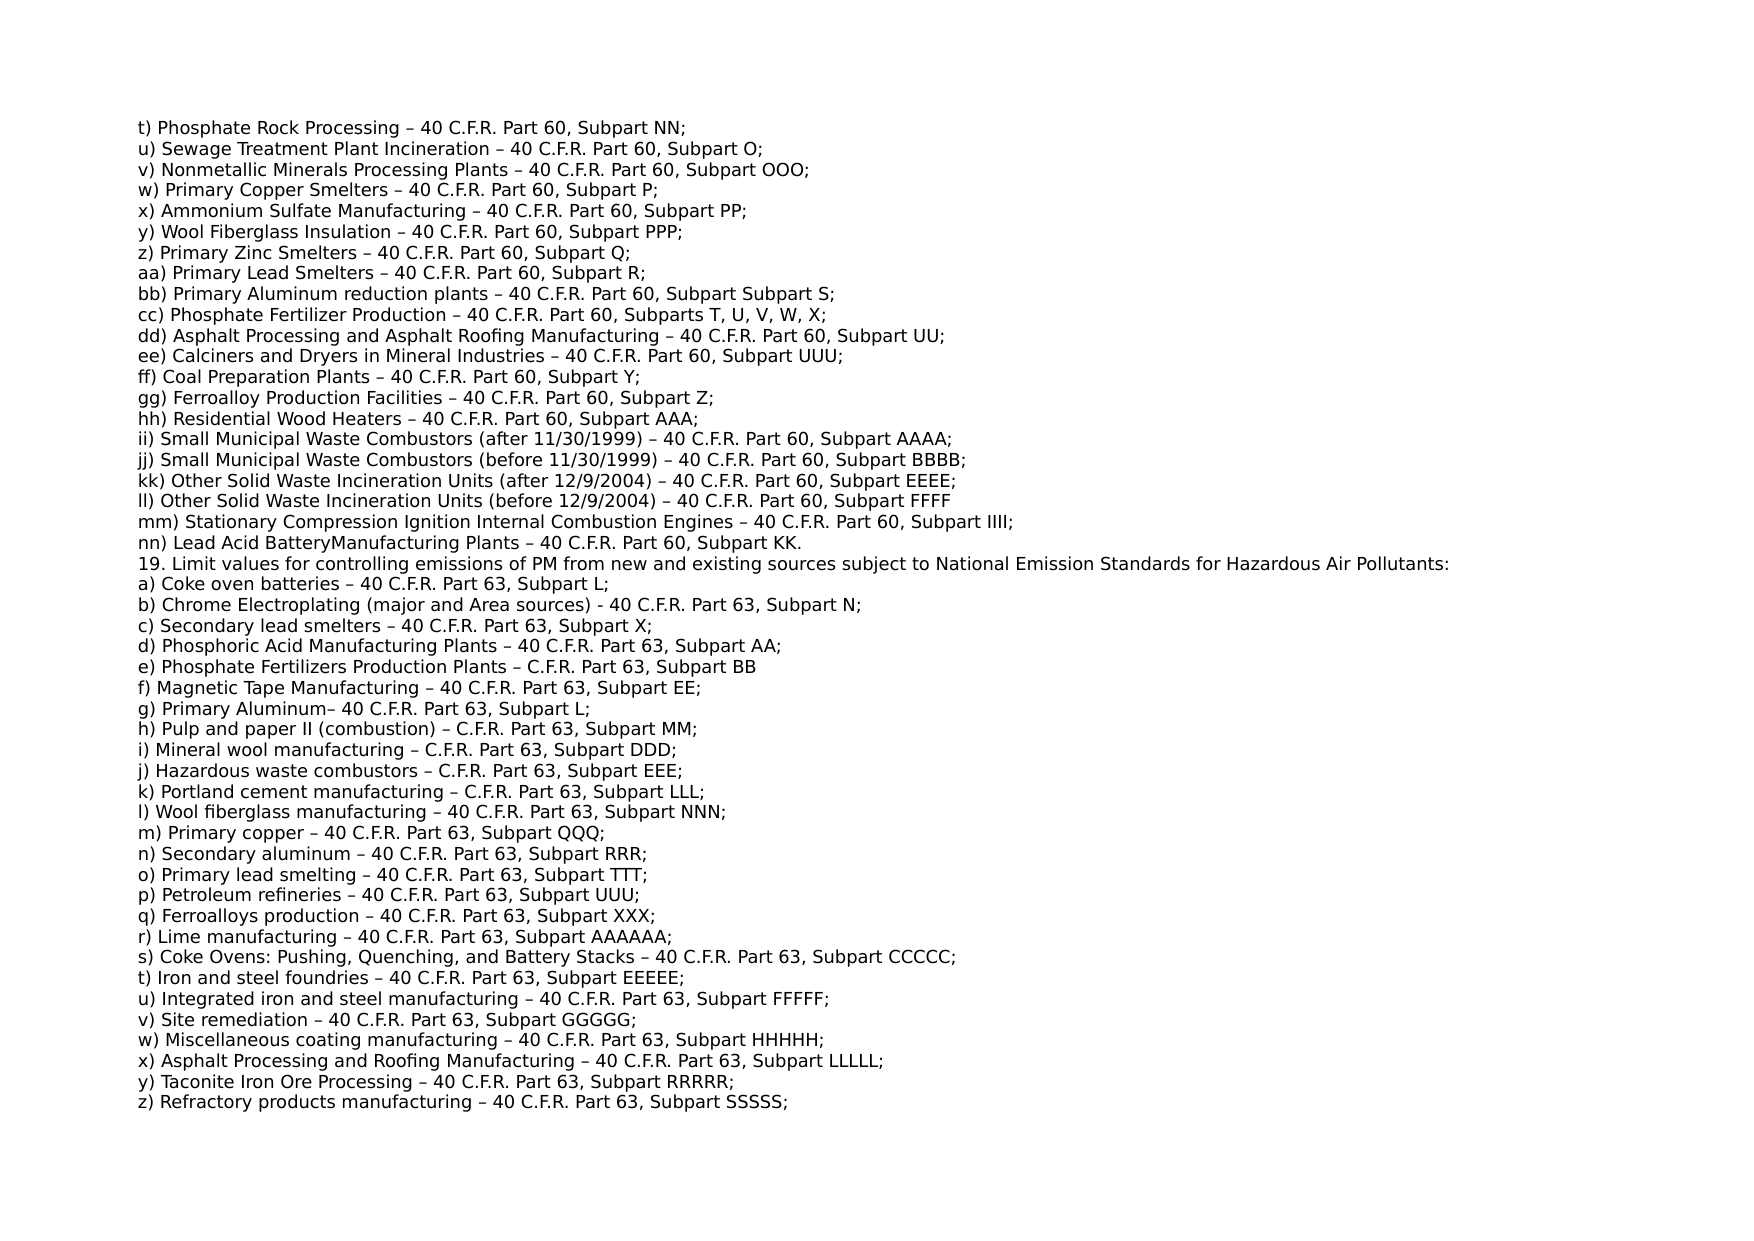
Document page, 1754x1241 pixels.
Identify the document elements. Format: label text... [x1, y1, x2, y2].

text x) Asphalt Processing and Roofing Manufacturing – 40 C.F.R. Part 63, Subpart LLLLL; [118, 1051, 1636, 1072]
text l) Wool fiberglass manufacturing – 40 C.F.R. Part 63, Subpart NNN; [118, 802, 1636, 823]
text jj) Small Municipal Waste Combustors (before 11/30/1999) – 40 C.F.R. Part 60, Subpart BBBB; [118, 450, 1636, 471]
text e) Phosphate Fertilizers Production Plants – C.F.R. Part 63, Subpart BB [118, 657, 1636, 678]
text t) Phosphate Rock Processing – 40 C.F.R. Part 60, Subpart NN; [118, 118, 1636, 139]
text h) Pulp and paper II (combustion) – C.F.R. Part 63, Subpart MM; [118, 719, 1636, 740]
text bb) Primary Aluminum reduction plants – 40 C.F.R. Part 60, Subpart Subpart S; [118, 284, 1636, 305]
text kk) Other Solid Waste Incineration Units (after 12/9/2004) – 40 C.F.R. Part 60, Subpart EEEE; [118, 471, 1636, 491]
text u) Sewage Treatment Plant Incineration – 40 C.F.R. Part 60, Subpart O; [118, 139, 1636, 159]
text k) Portland cement manufacturing – C.F.R. Part 63, Subpart LLL; [118, 781, 1636, 802]
text ee) Calciners and Dryers in Mineral Industries – 40 C.F.R. Part 60, Subpart UUU; [118, 346, 1636, 367]
text d) Phosphoric Acid Manufacturing Plants – 40 C.F.R. Part 63, Subpart AA; [118, 636, 1636, 657]
text z) Primary Zinc Smelters – 40 C.F.R. Part 60, Subpart Q; [118, 242, 1636, 263]
text w) Primary Copper Smelters – 40 C.F.R. Part 60, Subpart P; [118, 180, 1636, 201]
text x) Ammonium Sulfate Manufacturing – 40 C.F.R. Part 60, Subpart PP; [118, 201, 1636, 222]
text v) Nonmetallic Minerals Processing Plants – 40 C.F.R. Part 60, Subpart OOO; [118, 159, 1636, 180]
text nn) Lead Acid BatteryManufacturing Plants – 40 C.F.R. Part 60, Subpart KK. [118, 533, 1636, 553]
text p) Petroleum refineries – 40 C.F.R. Part 63, Subpart UUU; [118, 885, 1636, 906]
text cc) Phosphate Fertilizer Production – 40 C.F.R. Part 60, Subparts T, U, V, W, X; [118, 305, 1636, 325]
text z) Refractory products manufacturing – 40 C.F.R. Part 63, Subpart SSSSS; [118, 1092, 1636, 1113]
text j) Hazardous waste combustors – C.F.R. Part 63, Subpart EEE; [118, 761, 1636, 781]
text t) Iron and steel foundries – 40 C.F.R. Part 63, Subpart EEEEE; [118, 968, 1636, 989]
text hh) Residential Wood Heaters – 40 C.F.R. Part 60, Subpart AAA; [118, 408, 1636, 429]
text b) Chrome Electroplating (major and Area sources) - 40 C.F.R. Part 63, Subpart N; [118, 595, 1636, 616]
text w) Miscellaneous coating manufacturing – 40 C.F.R. Part 63, Subpart HHHHH; [118, 1030, 1636, 1051]
text ii) Small Municipal Waste Combustors (after 11/30/1999) – 40 C.F.R. Part 60, Subpart AAAA; [118, 429, 1636, 450]
text dd) Asphalt Processing and Asphalt Roofing Manufacturing – 40 C.F.R. Part 60, Subpart UU; [118, 325, 1636, 346]
text g) Primary Aluminum– 40 C.F.R. Part 63, Subpart L; [118, 698, 1636, 719]
text a) Coke oven batteries – 40 C.F.R. Part 63, Subpart L; [118, 574, 1636, 595]
text n) Secondary aluminum – 40 C.F.R. Part 63, Subpart RRR; [118, 844, 1636, 864]
text 19. Limit values for controlling emissions of PM from new and existing sources subject to National Emission Standards for Hazardous Air Pollutants: [118, 553, 1636, 574]
text s) Coke Ovens: Pushing, Quenching, and Battery Stacks – 40 C.F.R. Part 63, Subpart CCCCC; [118, 947, 1636, 968]
text q) Ferroalloys production – 40 C.F.R. Part 63, Subpart XXX; [118, 906, 1636, 927]
text m) Primary copper – 40 C.F.R. Part 63, Subpart QQQ; [118, 823, 1636, 844]
text y) Taconite Iron Ore Processing – 40 C.F.R. Part 63, Subpart RRRRR; [118, 1072, 1636, 1092]
text ff) Coal Preparation Plants – 40 C.F.R. Part 60, Subpart Y; [118, 367, 1636, 388]
text c) Secondary lead smelters – 40 C.F.R. Part 63, Subpart X; [118, 616, 1636, 636]
text v) Site remediation – 40 C.F.R. Part 63, Subpart GGGGG; [118, 1009, 1636, 1030]
text ll) Other Solid Waste Incineration Units (before 12/9/2004) – 40 C.F.R. Part 60, Subpart FFFF [118, 491, 1636, 512]
text aa) Primary Lead Smelters – 40 C.F.R. Part 60, Subpart R; [118, 263, 1636, 284]
text f) Magnetic Tape Manufacturing – 40 C.F.R. Part 63, Subpart EE; [118, 678, 1636, 698]
text r) Lime manufacturing – 40 C.F.R. Part 63, Subpart AAAAAA; [118, 927, 1636, 947]
text gg) Ferroalloy Production Facilities – 40 C.F.R. Part 60, Subpart Z; [118, 388, 1636, 408]
text o) Primary lead smelting – 40 C.F.R. Part 63, Subpart TTT; [118, 864, 1636, 885]
text u) Integrated iron and steel manufacturing – 40 C.F.R. Part 63, Subpart FFFFF; [118, 989, 1636, 1009]
text mm) Stationary Compression Ignition Internal Combustion Engines – 40 C.F.R. Part 60, Subpart IIII; [118, 512, 1636, 533]
text y) Wool Fiberglass Insulation – 40 C.F.R. Part 60, Subpart PPP; [118, 222, 1636, 242]
text i) Mineral wool manufacturing – C.F.R. Part 63, Subpart DDD; [118, 740, 1636, 761]
